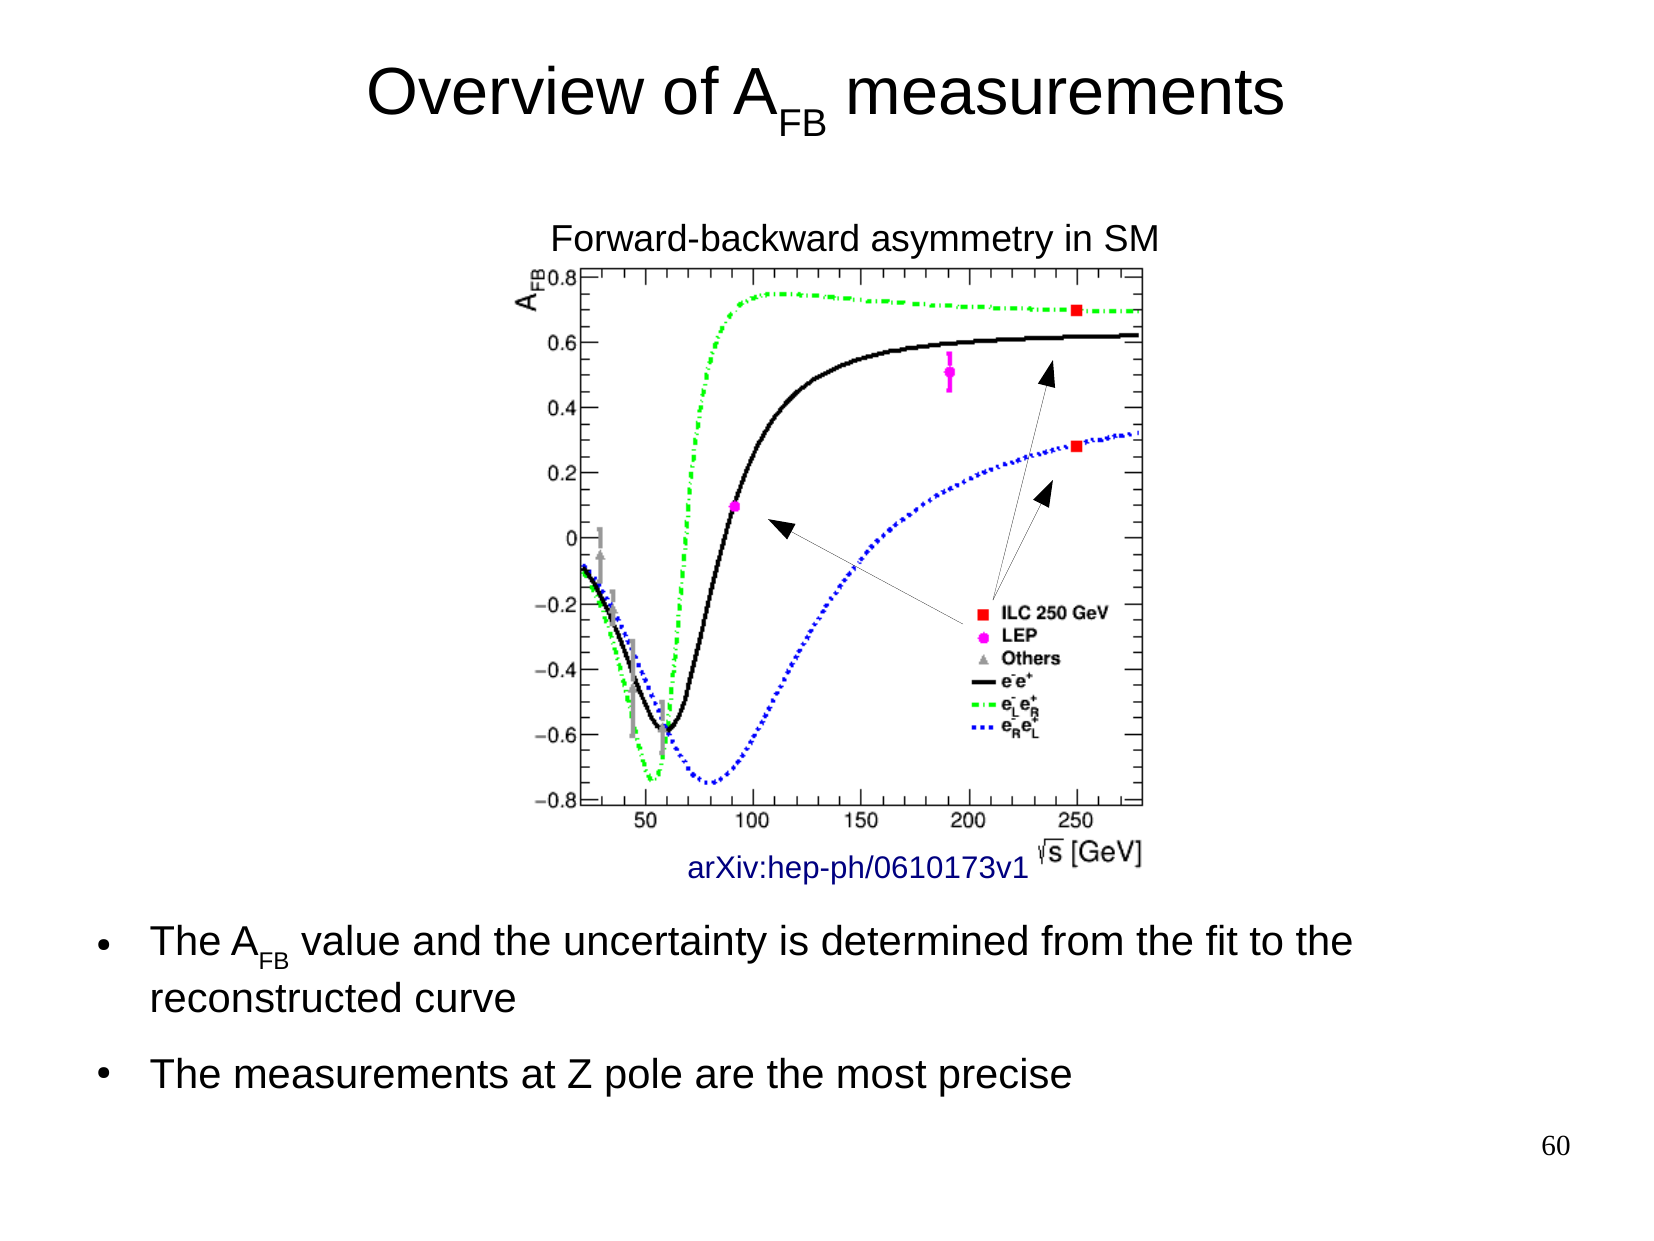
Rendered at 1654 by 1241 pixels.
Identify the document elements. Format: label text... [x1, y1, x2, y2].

list The AFB value and the uncertainty is determined from the fit to the reconstructed curve The measurements at Z pole are the most precise [78, 918, 1571, 1197]
text_box Forward-backward asymmetry in SM [535, 210, 1176, 267]
text_box arXiv:hep-ph/0610173v1 [663, 843, 1054, 893]
picture [512, 255, 1161, 871]
title Overview of AFB measurements [82, 49, 1571, 151]
